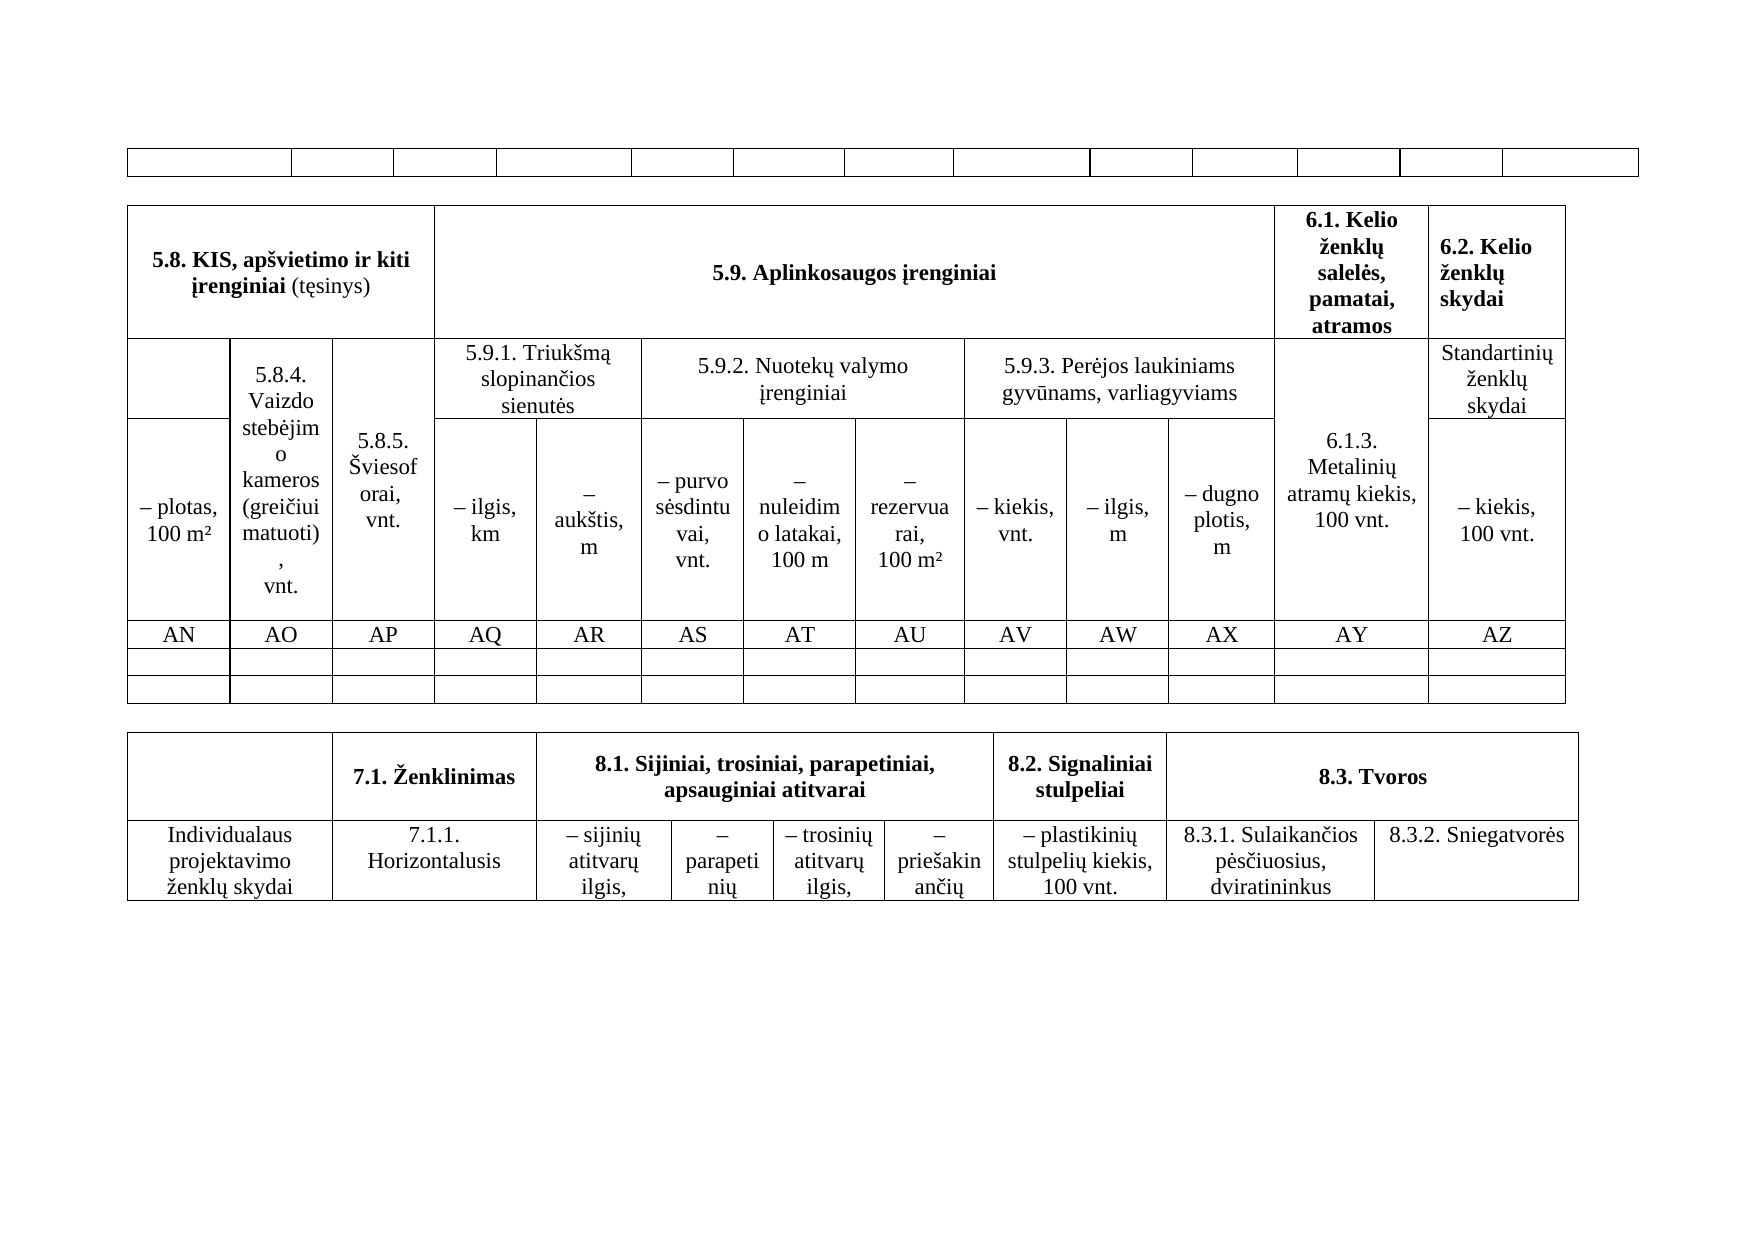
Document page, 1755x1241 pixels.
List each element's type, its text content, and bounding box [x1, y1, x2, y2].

table_cell AY [1275, 621, 1428, 648]
table_cell [1503, 149, 1638, 176]
table_cell AZ [1429, 621, 1565, 648]
table_cell [1275, 649, 1428, 675]
table_cell 8.3.1. Sulaikančios pėsčiuosius, dviratininkus [1167, 821, 1374, 900]
table_cell [333, 676, 434, 702]
table_cell – priešakinančių [885, 821, 993, 900]
table_cell [1429, 649, 1565, 675]
table_cell [1298, 149, 1399, 176]
table_cell [632, 149, 733, 176]
table_cell [1067, 676, 1168, 702]
table_cell AO [231, 621, 332, 648]
table_cell [1067, 649, 1168, 675]
table_cell [128, 149, 291, 176]
table_cell – dugno plotis, m [1169, 419, 1274, 620]
table_cell [128, 649, 229, 675]
table_cell AS [642, 621, 743, 648]
table_cell [1193, 149, 1297, 176]
table_header 5.8. KIS, apšvietimo ir kiti įrenginiai (tęsinys) [128, 206, 434, 338]
table_cell – ilgis, m [1067, 419, 1168, 620]
table_cell [856, 676, 964, 702]
table_cell 5.8.5. Šviesoforai, vnt. [333, 339, 434, 620]
table_header 7.1. Ženklinimas [333, 733, 536, 820]
table_cell – kiekis, vnt. [965, 419, 1066, 620]
table_header 6.2. Kelio ženklų skydai [1429, 206, 1565, 338]
table_cell [1169, 676, 1274, 702]
table_cell AQ [435, 621, 536, 648]
table_cell – parapetinių [672, 821, 773, 900]
table_cell AX [1169, 621, 1274, 648]
table_cell [734, 149, 844, 176]
table_cell [231, 649, 332, 675]
table_cell [537, 649, 641, 675]
table_cell – kiekis, 100 vnt. [1429, 419, 1565, 620]
table_cell – ilgis, km [435, 419, 536, 620]
table_cell – plastikinių stulpelių kiekis, 100 vnt. [994, 821, 1166, 900]
table_cell [965, 676, 1066, 702]
table_cell – purvo sėsdintuvai, vnt. [642, 419, 743, 620]
table_cell 5.9.1. Triukšmą slopinančios sienutės [435, 339, 641, 418]
table_cell [435, 649, 536, 675]
table_cell [856, 649, 964, 675]
table_cell Individualaus projektavimo ženklų skydai [128, 821, 332, 900]
table_header 5.9. Aplinkosaugos įrenginiai [435, 206, 1274, 338]
table_cell [954, 149, 1089, 176]
table_cell [128, 339, 229, 418]
table_cell [744, 649, 855, 675]
table_cell [1169, 649, 1274, 675]
table_cell AV [965, 621, 1066, 648]
table_cell 7.1.1. Horizontalusis [333, 821, 536, 900]
table_header 6.1. Kelio ženklų salelės, pamatai, atramos [1275, 206, 1428, 338]
table_header 8.3. Tvoros [1167, 733, 1578, 820]
table_header 8.2. Signaliniai stulpeliai [994, 733, 1166, 820]
table_cell AR [537, 621, 641, 648]
table_cell AT [744, 621, 855, 648]
table_cell [845, 149, 953, 176]
table_cell – trosinių atitvarų ilgis, [774, 821, 884, 900]
table_cell [1091, 149, 1192, 176]
table_cell [292, 149, 393, 176]
table_cell AW [1067, 621, 1168, 648]
table_cell [965, 649, 1066, 675]
table_cell [497, 149, 631, 176]
table_cell – nuleidimo latakai, 100 m [744, 419, 855, 620]
table_cell [128, 676, 229, 702]
table_cell AP [333, 621, 434, 648]
table_cell AN [128, 621, 229, 648]
table_cell 6.1.3. Metalinių atramų kiekis, 100 vnt. [1275, 339, 1428, 620]
table_cell – aukštis, m [537, 419, 641, 620]
table_cell – rezervuarai, 100 m² [856, 419, 964, 620]
table_cell – plotas, 100 m² [128, 419, 229, 620]
table_cell [642, 676, 743, 702]
table_cell 5.9.2. Nuotekų valymo įrenginiai [642, 339, 964, 418]
table_cell 8.3.2. Sniegatvorės [1375, 821, 1578, 900]
table_cell Standartinių ženklų skydai [1429, 339, 1565, 418]
table_cell 5.8.4. Vaizdo stebėjimo kameros (greičiui matuoti), vnt. [231, 339, 332, 620]
table_cell AU [856, 621, 964, 648]
table_cell [744, 676, 855, 702]
table_cell [537, 676, 641, 702]
table_cell [394, 149, 496, 176]
table_cell – sijinių atitvarų ilgis, [537, 821, 671, 900]
table_cell [435, 676, 536, 702]
table_cell [333, 649, 434, 675]
table_cell [642, 649, 743, 675]
table_cell [1275, 676, 1428, 702]
table_cell [1429, 676, 1565, 702]
table_header 8.1. Sijiniai, trosiniai, parapetiniai, apsauginiai atitvarai [537, 733, 993, 820]
table_header [128, 733, 332, 820]
table_cell 5.9.3. Perėjos laukiniams gyvūnams, varliagyviams [965, 339, 1274, 418]
table_cell [231, 676, 332, 702]
table_cell [1401, 149, 1502, 176]
